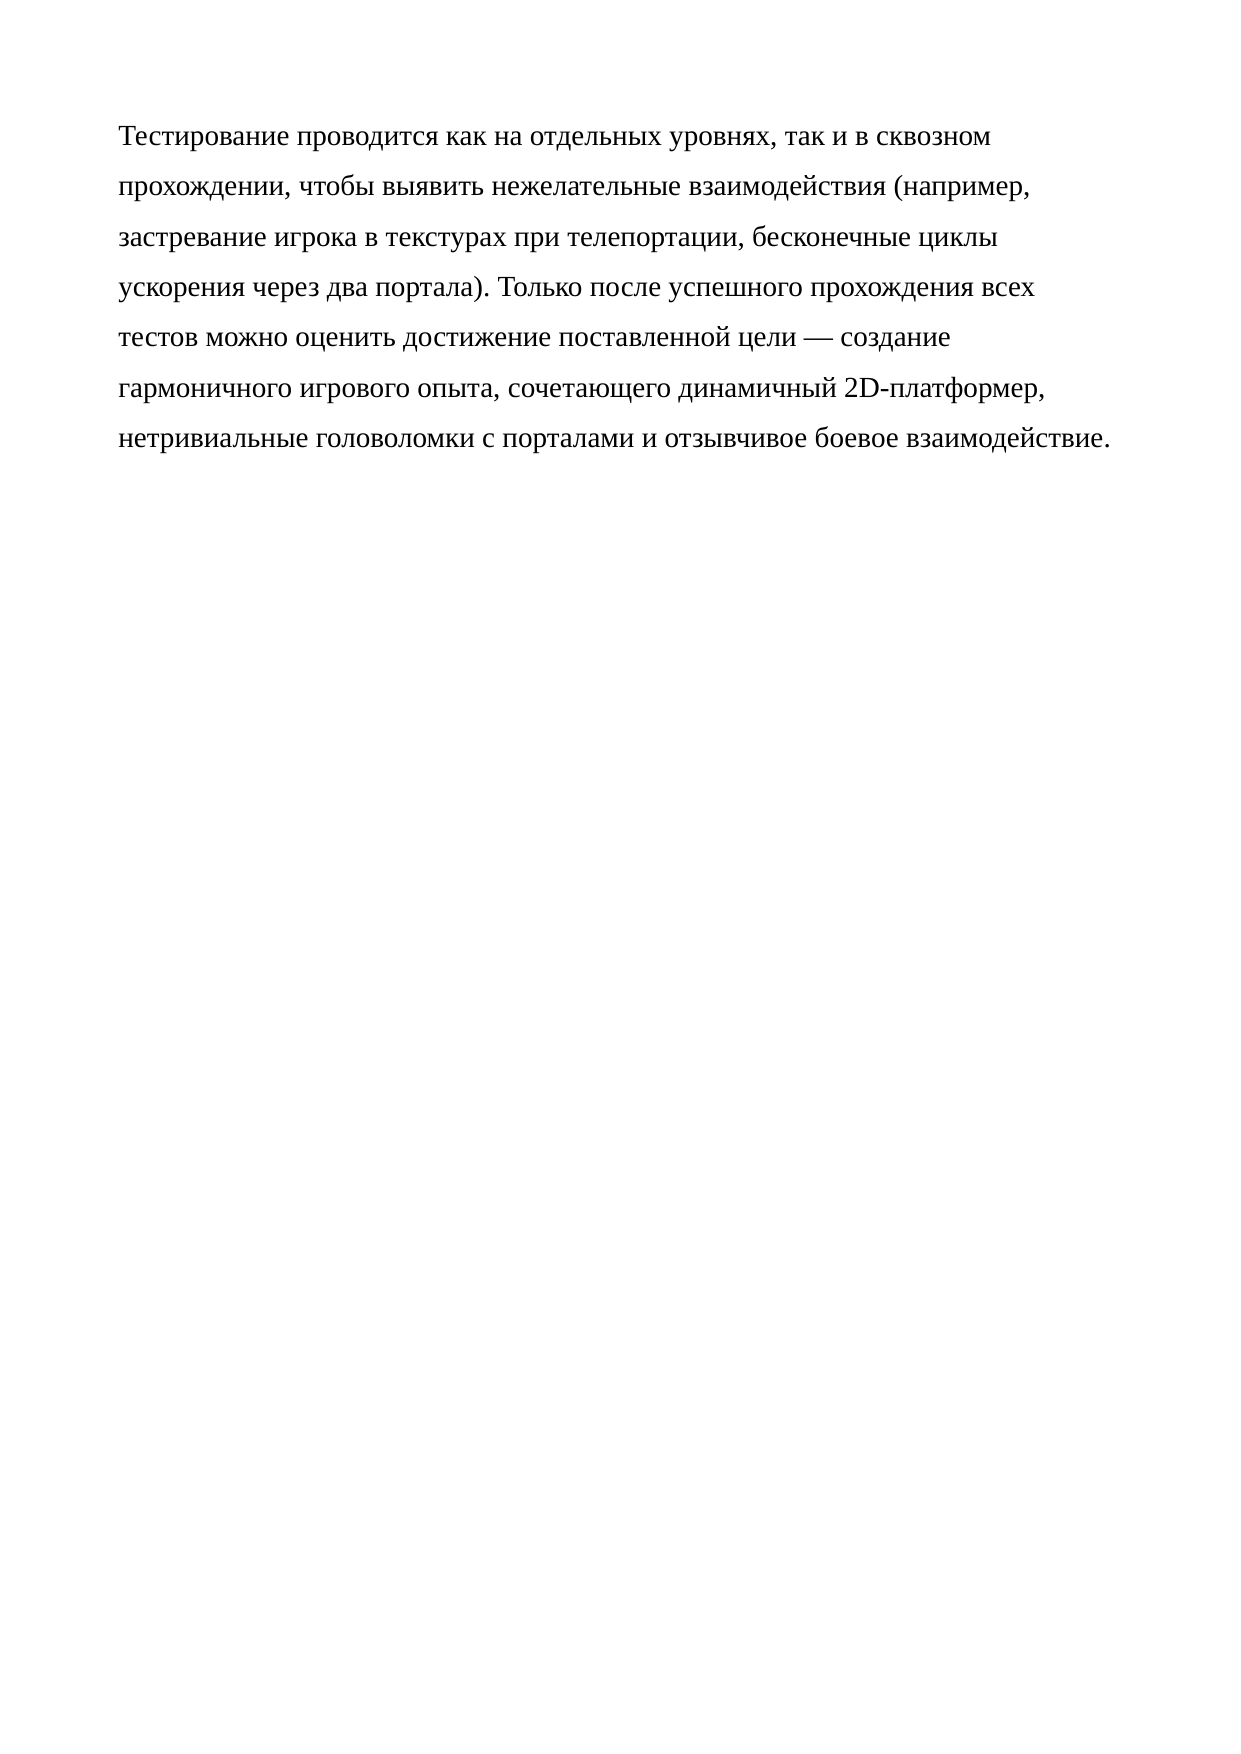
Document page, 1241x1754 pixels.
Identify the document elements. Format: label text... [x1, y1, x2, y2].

text Тестирование проводится как на отдельных уровнях, так и в сквозном прохождении, чтобы выявить нежелательные взаимодействия (например, застревание игрока в текстурах при телепортации, бесконечные циклы ускорения через два портала). Только после успешного прохождения всех тестов можно оценить достижение поставленной цели — создание гармоничного игрового опыта, сочетающего динамичный 2D-платформер, нетривиальные головоломки с порталами и отзывчивое боевое взаимодействие. [118, 118, 1122, 453]
